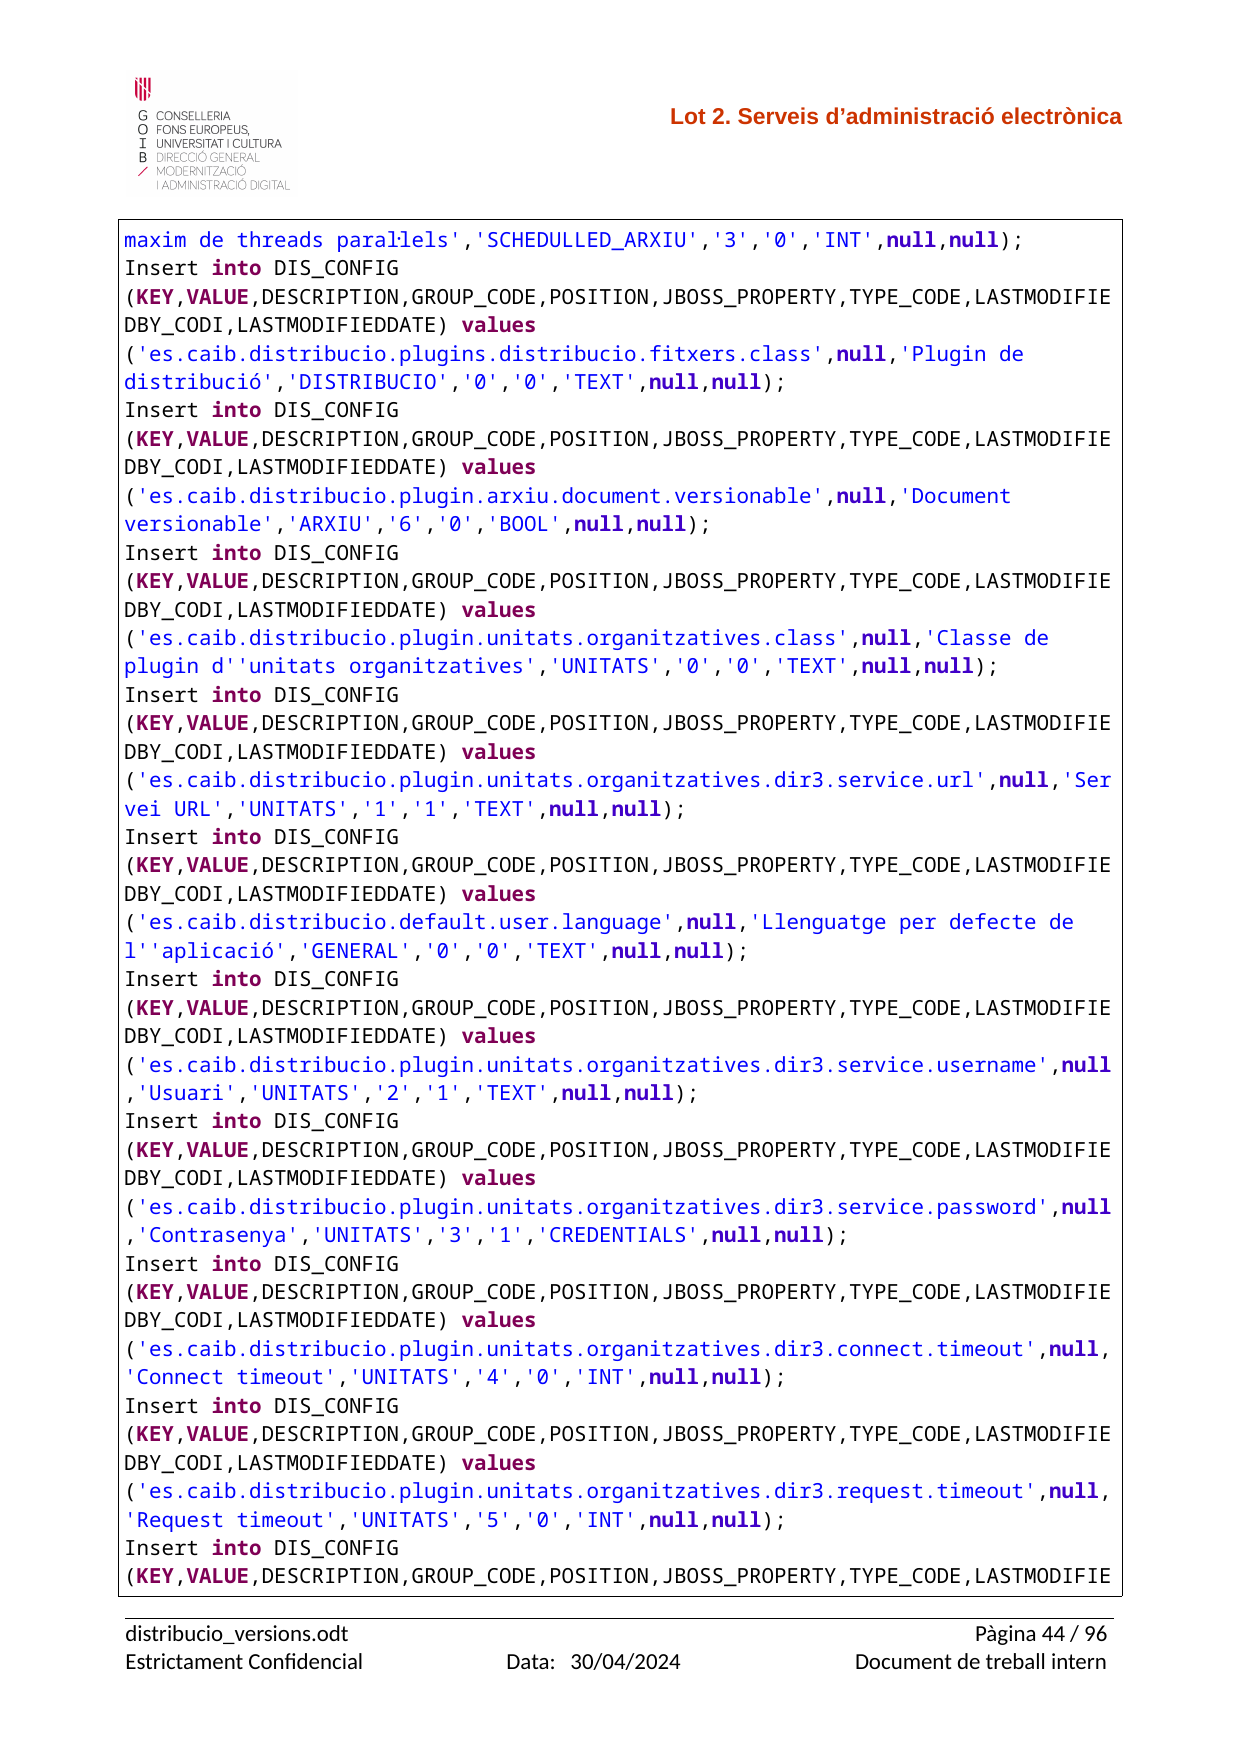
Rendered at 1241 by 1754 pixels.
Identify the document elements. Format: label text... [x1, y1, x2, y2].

table_header maxim de threads paral·lels','SCHEDULLED_ARXIU','3','0','INT',null,null); Insert into DIS_CONFIG (KEY,VALUE,DESCRIPTION,GROUP_CODE,POSITION,JBOSS_PROPERTY,TYPE_CODE,LASTMODIFIEDBY_CODI,LASTMODIFIEDDATE) values ('es.caib.distribucio.plugins.distribucio.fitxers.class',null,'Plugin de distribució','DISTRIBUCIO','0','0','TEXT',null,null); Insert into DIS_CONFIG (KEY,VALUE,DESCRIPTION,GROUP_CODE,POSITION,JBOSS_PROPERTY,TYPE_CODE,LASTMODIFIEDBY_CODI,LASTMODIFIEDDATE) values ('es.caib.distribucio.plugin.arxiu.document.versionable',null,'Document versionable','ARXIU','6','0','BOOL',null,null); Insert into DIS_CONFIG (KEY,VALUE,DESCRIPTION,GROUP_CODE,POSITION,JBOSS_PROPERTY,TYPE_CODE,LASTMODIFIEDBY_CODI,LASTMODIFIEDDATE) values ('es.caib.distribucio.plugin.unitats.organitzatives.class',null,'Classe de plugin d''unitats organitzatives','UNITATS','0','0','TEXT',null,null); Insert into DIS_CONFIG (KEY,VALUE,DESCRIPTION,GROUP_CODE,POSITION,JBOSS_PROPERTY,TYPE_CODE,LASTMODIFIEDBY_CODI,LASTMODIFIEDDATE) values ('es.caib.distribucio.plugin.unitats.organitzatives.dir3.service.url',null,'Servei URL','UNITATS','1','1','TEXT',null,null); Insert into DIS_CONFIG (KEY,VALUE,DESCRIPTION,GROUP_CODE,POSITION,JBOSS_PROPERTY,TYPE_CODE,LASTMODIFIEDBY_CODI,LASTMODIFIEDDATE) values ('es.caib.distribucio.default.user.language',null,'Llenguatge per defecte de l''aplicació','GENERAL','0','0','TEXT',null,null); Insert into DIS_CONFIG (KEY,VALUE,DESCRIPTION,GROUP_CODE,POSITION,JBOSS_PROPERTY,TYPE_CODE,LASTMODIFIEDBY_CODI,LASTMODIFIEDDATE) values ('es.caib.distribucio.plugin.unitats.organitzatives.dir3.service.username',null,'Usuari','UNITATS','2','1','TEXT',null,null); Insert into DIS_CONFIG (KEY,VALUE,DESCRIPTION,GROUP_CODE,POSITION,JBOSS_PROPERTY,TYPE_CODE,LASTMODIFIEDBY_CODI,LASTMODIFIEDDATE) values ('es.caib.distribucio.plugin.unitats.organitzatives.dir3.service.password',null,'Contrasenya','UNITATS','3','1','CREDENTIALS',null,null); Insert into DIS_CONFIG (KEY,VALUE,DESCRIPTION,GROUP_CODE,POSITION,JBOSS_PROPERTY,TYPE_CODE,LASTMODIFIEDBY_CODI,LASTMODIFIEDDATE) values ('es.caib.distribucio.plugin.unitats.organitzatives.dir3.connect.timeout',null,'Connect timeout','UNITATS','4','0','INT',null,null); Insert into DIS_CONFIG (KEY,VALUE,DESCRIPTION,GROUP_CODE,POSITION,JBOSS_PROPERTY,TYPE_CODE,LASTMODIFIEDBY_CODI,LASTMODIFIEDDATE) values ('es.caib.distribucio.plugin.unitats.organitzatives.dir3.request.timeout',null,'Request timeout','UNITATS','5','0','INT',null,null); Insert into DIS_CONFIG (KEY,VALUE,DESCRIPTION,GROUP_CODE,POSITION,JBOSS_PROPERTY,TYPE_CODE,LASTMODIFIE [119, 220, 1122, 1596]
picture [126, 70, 299, 197]
